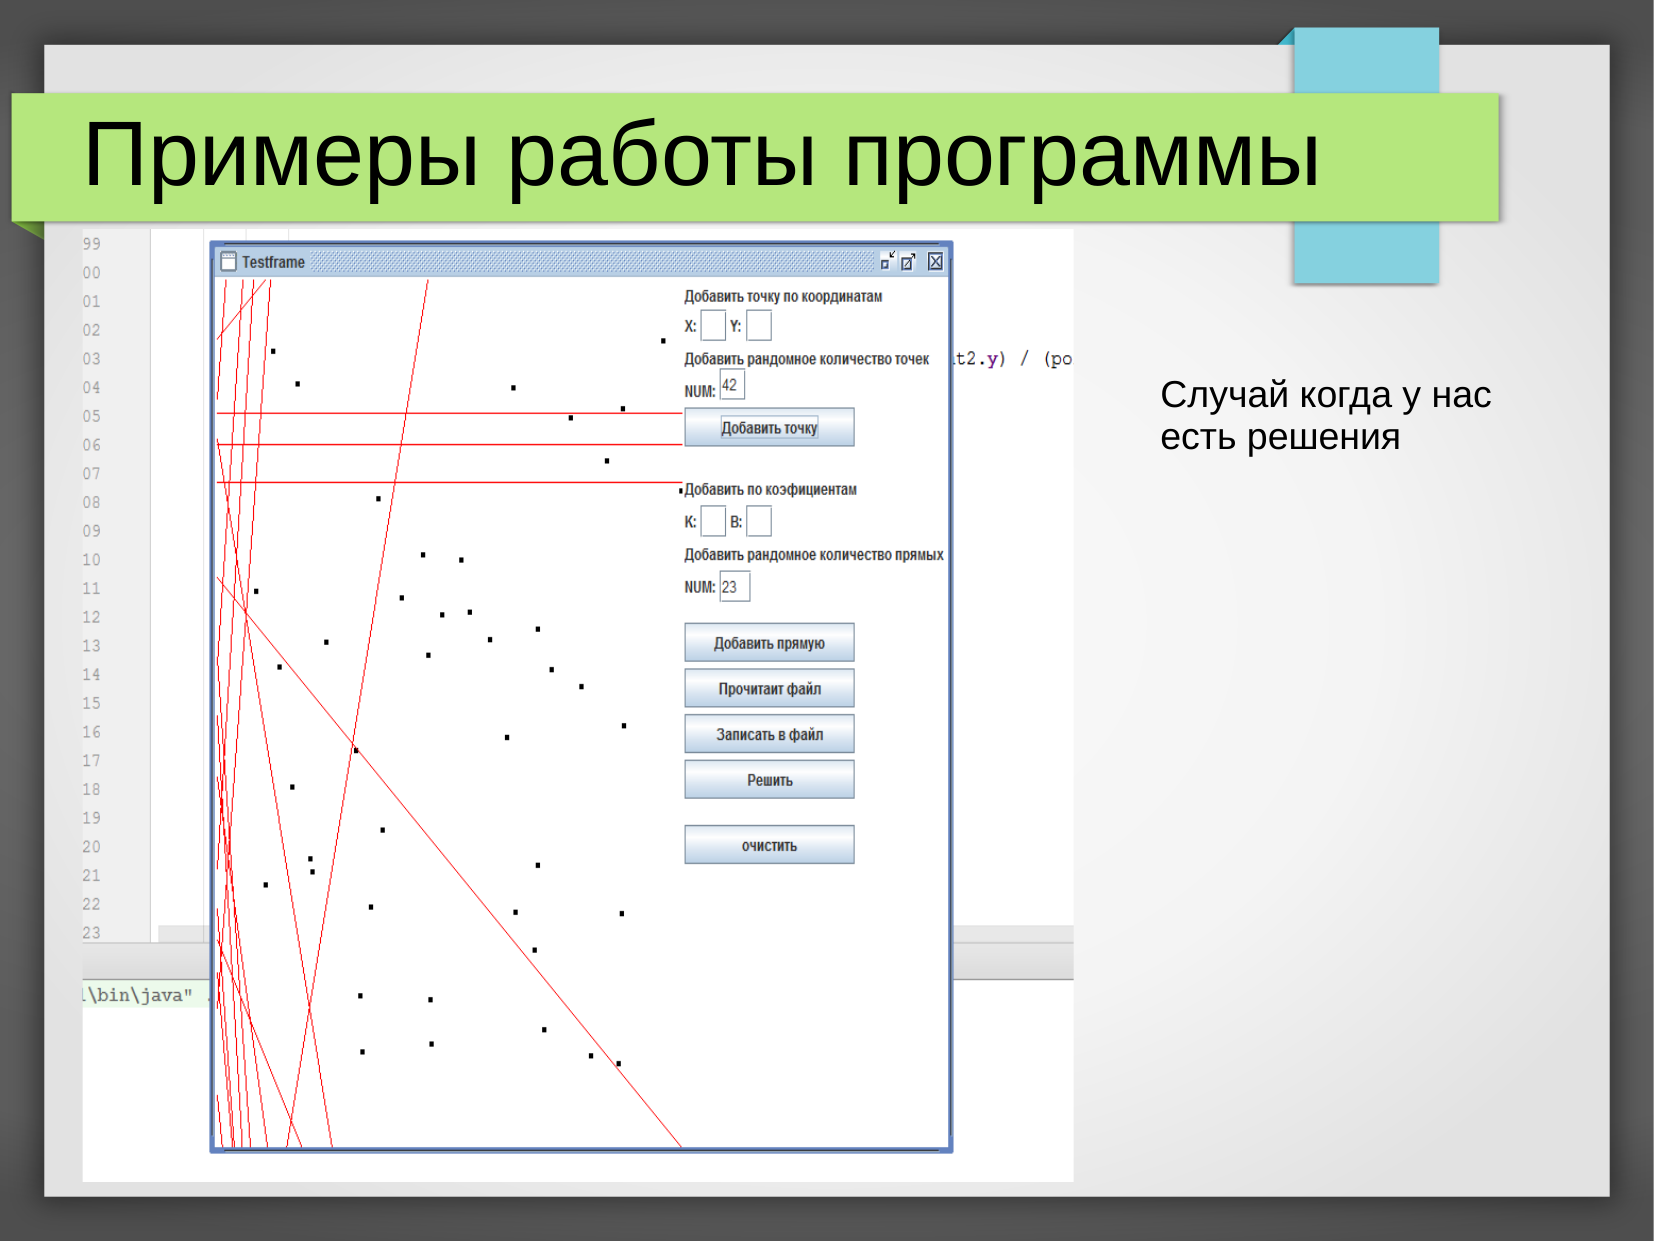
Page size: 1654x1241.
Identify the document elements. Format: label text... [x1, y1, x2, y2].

text_box Случай когда у нас есть решения [1145, 366, 1548, 507]
title Примеры работы программы [82, 69, 1441, 238]
picture [0, 0, 1654, 1241]
